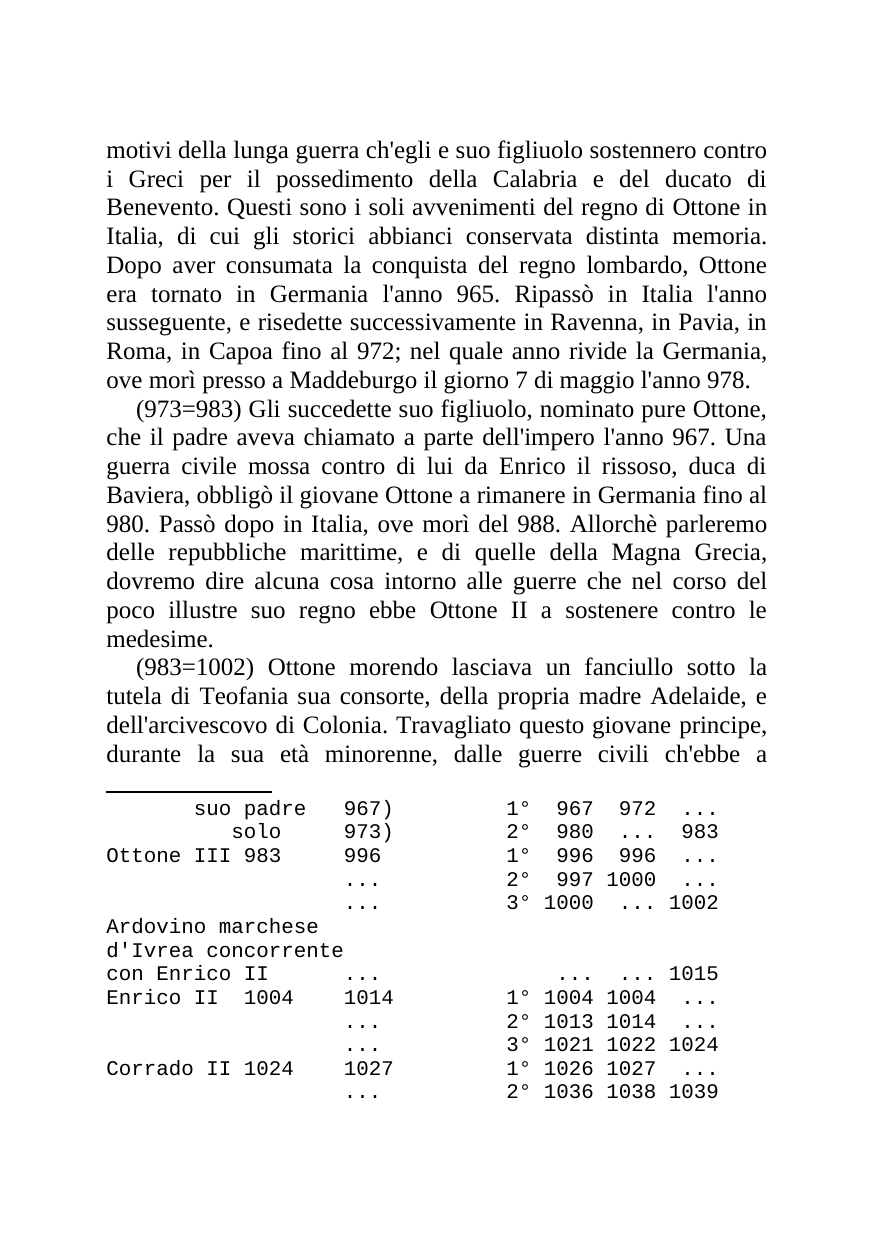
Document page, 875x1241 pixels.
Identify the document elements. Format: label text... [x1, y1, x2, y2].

text solo 973) 2° 980 ... 983 [106, 821, 768, 845]
text (983=1002) Ottone morendo lasciava un fanciullo sotto la tutela di Teofania sua consorte, della propria madre Adelaide, e dell'arcivescovo di Colonia. Travagliato questo giovane principe, durante la sua età minorenne, dalle guerre civili ch'ebbe a [106, 652, 768, 767]
text ... 2° 1013 1014 ... [106, 1011, 768, 1034]
text ... 2° 1036 1038 1039 [106, 1082, 768, 1105]
text d'Ivrea concorrente [106, 940, 768, 963]
text Ardovino marchese [106, 916, 768, 940]
text ... 2° 997 1000 ... [106, 869, 768, 892]
text con Enrico II ... ... ... 1015 [106, 963, 768, 987]
text ... 3° 1021 1022 1024 [106, 1034, 768, 1058]
text motivi della lunga guerra ch'egli e suo figliuolo sostennero contro i Greci per il possedimento della Calabria e del ducato di Benevento. Questi sono i soli avvenimenti del regno di Ottone in Italia, di cui gli storici abbianci conservata distinta memoria. Dopo aver consumata la conquista del regno lombardo, Ottone era tornato in Germania l'anno 965. Ripassò in Italia l'anno susseguente, e risedette successivamente in Ravenna, in Pavia, in Roma, in Capoa fino al 972; nel quale anno rivide la Germania, ove morì presso a Maddeburgo il giorno 7 di maggio l'anno 978. [106, 135, 768, 394]
text Corrado II 1024 1027 1° 1026 1027 ... [106, 1058, 768, 1082]
text suo padre 967) 1° 967 972 ... [106, 798, 768, 821]
text Enrico II 1004 1014 1° 1004 1004 ... [106, 987, 768, 1011]
text ... 3° 1000 ... 1002 [106, 892, 768, 916]
text Ottone III 983 996 1° 996 996 ... [106, 845, 768, 869]
text (973=983) Gli succedette suo figliuolo, nominato pure Ottone, che il padre aveva chiamato a parte dell'impero l'anno 967. Una guerra civile mossa contro di lui da Enrico il rissoso, duca di Baviera, obbligò il giovane Ottone a rimanere in Germania fino al 980. Passò dopo in Italia, ove morì del 988. Allorchè parleremo delle repubbliche marittime, e di quelle della Magna Grecia, dovremo dire alcuna cosa intorno alle guerre che nel corso del poco illustre suo regno ebbe Ottone II a sostenere contro le medesime. [106, 394, 768, 652]
